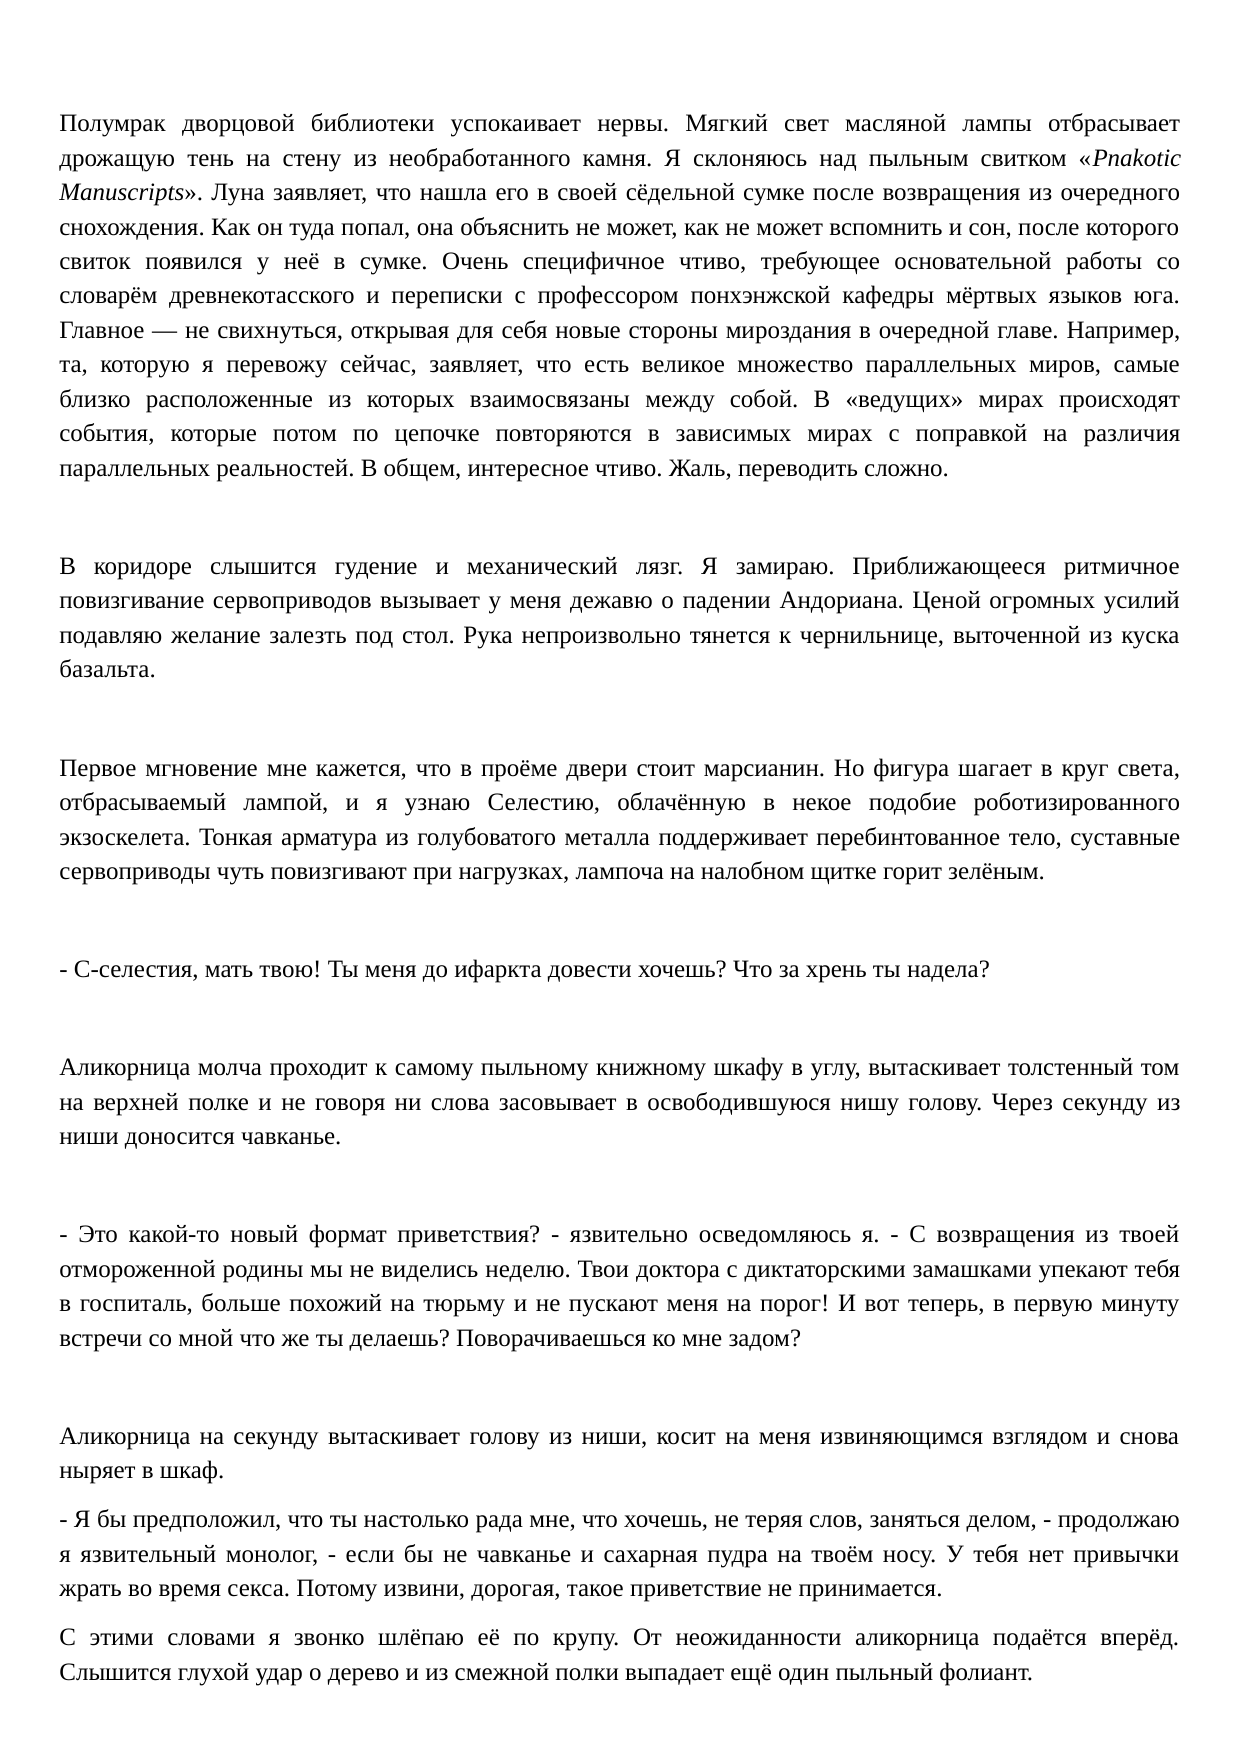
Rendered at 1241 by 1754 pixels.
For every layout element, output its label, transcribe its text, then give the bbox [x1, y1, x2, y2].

text - Я бы предположил, что ты настолько рада мне, что хочешь, не теряя слов, заняться делом, - продолжаю я язвительный монолог, - если бы не чавканье и сахарная пудра на твоём носу. У тебя нет привычки жрать во время секса. Потому извини, дорогая, такое приветствие не принимается. [59, 1504, 1181, 1602]
text Аликорница на секунду вытаскивает голову из ниши, косит на меня извиняющимся взглядом и снова ныряет в шкаф. [59, 1421, 1181, 1484]
text В коридоре слышится гудение и механический лязг. Я замираю. Приближающееся ритмичное повизгивание сервоприводов вызывает у меня дежавю о падении Андориана. Ценой огромных усилий подавляю желание залезть под стол. Рука непроизвольно тянется к чернильнице, выточенной из куска базальта. [59, 551, 1181, 683]
text Первое мгновение мне кажется, что в проёме двери стоит марсианин. Но фигура шагает в круг света, отбрасываемый лампой, и я узнаю Селестию, облачённую в некое подобие роботизированного экзоскелета. Тонкая арматура из голубоватого металла поддерживает перебинтованное тело, суставные сервоприводы чуть повизгивают при нагрузках, лампоча на налобном щитке горит зелёным. [59, 753, 1181, 885]
text Аликорница молча проходит к самому пыльному книжному шкафу в углу, вытаскивает толстенный том на верхней полке и не говоря ни слова засовывает в освободившуюся нишу голову. Через секунду из ниши доносится чавканье. [59, 1052, 1181, 1150]
text Полумрак дворцовой библиотеки успокаивает нервы. Мягкий свет масляной лампы отбрасывает дрожащую тень на стену из необработанного камня. Я склоняюсь над пыльным свитком «Pnakotic Manuscripts». Луна заявляет, что нашла его в своей сёдельной сумке после возвращения из очередного снохождения. Как он туда попал, она объяснить не может, как не может вспомнить и сон, после которого свиток появился у неё в сумке. Очень специфичное чтиво, требующее основательной работы со словарём древнекотасского и переписки с профессором понхэнжской кафедры мёртвых языков юга. Главное — не свихнуться, открывая для себя новые стороны мироздания в очередной главе. Например, та, которую я перевожу сейчас, заявляет, что есть великое множество параллельных миров, самые близко расположенные из которых взаимосвязаны между собой. В «ведущих» мирах происходят события, которые потом по цепочке повторяются в зависимых мирах с поправкой на различия параллельных реальностей. В общем, интересное чтиво. Жаль, переводить сложно. [59, 108, 1181, 482]
text С этими словами я звонко шлёпаю её по крупу. От неожиданности аликорница подаётся вперёд. Слышится глухой удар о дерево и из смежной полки выпадает ещё один пыльный фолиант. [59, 1622, 1181, 1686]
text - Это какой-то новый формат приветствия? - язвительно осведомляюсь я. - С возвращения из твоей отмороженной родины мы не виделись неделю. Твои доктора с диктаторскими замашками упекают тебя в госпиталь, больше похожий на тюрьму и не пускают меня на порог! И вот теперь, в первую минуту встречи со мной что же ты делаешь? Поворачиваешься ко мне задом? [59, 1219, 1181, 1352]
text - С-селестия, мать твою! Ты меня до ифаркта довести хочешь? Что за хрень ты надела? [59, 954, 1181, 983]
